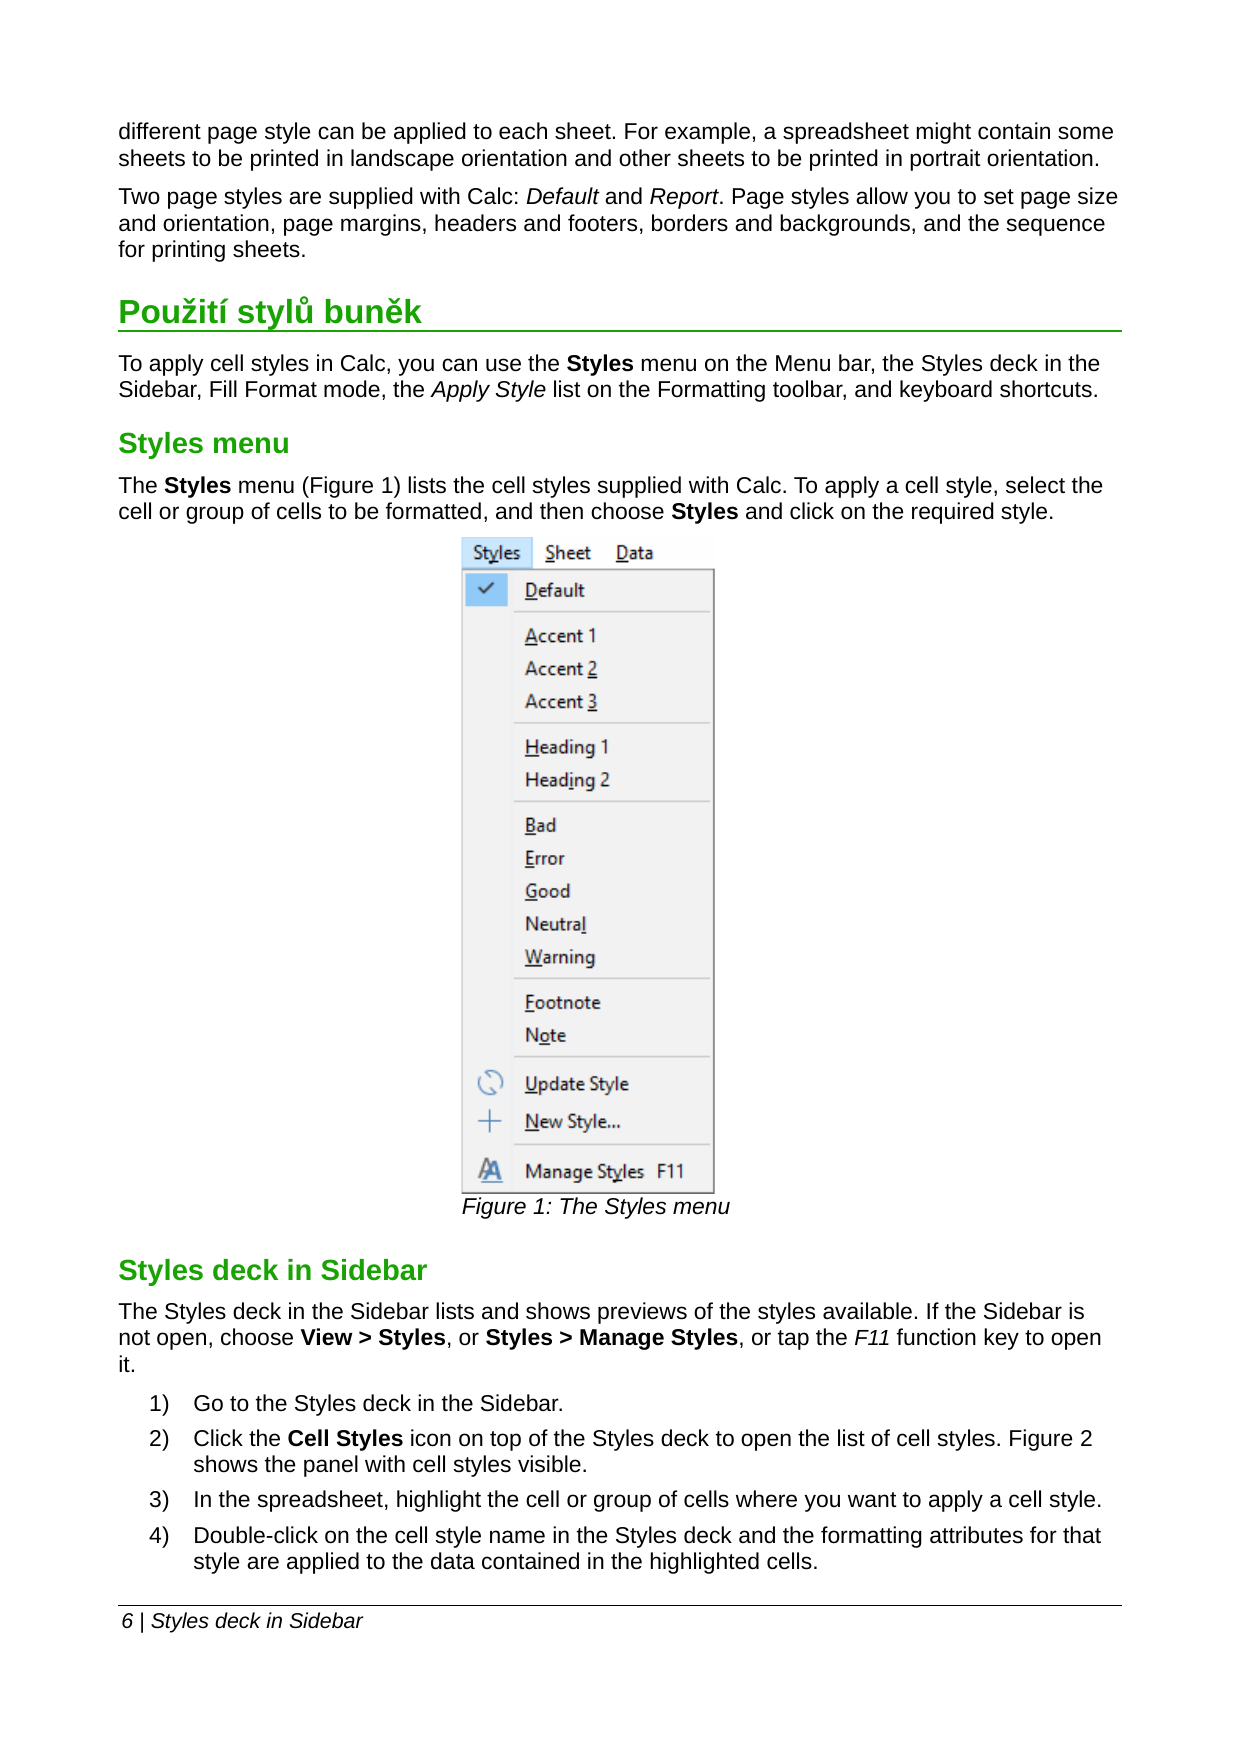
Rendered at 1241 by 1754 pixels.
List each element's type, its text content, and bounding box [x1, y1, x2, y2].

text The Styles menu (Figure 1) lists the cell styles supplied with Calc. To apply a cell style, select the cell or group of cells to be formatted, and then choose Styles and click on the required style. [118, 472, 1122, 524]
list In the spreadsheet, highlight the cell or group of cells where you want to apply a cell style. [169, 1486, 1122, 1513]
text Two page styles are supplied with Calc: Default and Report. Page styles allow you to set page size and orientation, page margins, headers and footers, borders and backgrounds, and the sequence for printing sheets. [118, 183, 1122, 262]
text Figure 1: The Styles menu [462, 1194, 779, 1219]
subtitle Styles deck in Sidebar [118, 1253, 1122, 1286]
text To apply cell styles in Calc, you can use the Styles menu on the Menu bar, the Styles deck in the Sidebar, Fill Format mode, the Apply Style list on the Formatting toolbar, and keyboard shortcuts. [118, 350, 1122, 403]
list Double-click on the cell style name in the Styles deck and the formatting attributes for that style are applied to the data contained in the highlighted cells. [169, 1522, 1122, 1574]
picture [461, 537, 715, 1194]
list Go to the Styles deck in the Sidebar. [169, 1389, 1122, 1416]
text different page style can be applied to each sheet. For example, a spreadsheet might contain some sheets to be printed in landscape orientation and other sheets to be printed in portrait orientation. [118, 118, 1122, 171]
subtitle Použití stylů buněk [118, 292, 1122, 330]
list Click the Cell Styles icon on top of the Styles deck to open the list of cell styles. Figure 2 shows the panel with cell styles visible. [169, 1425, 1122, 1477]
text The Styles deck in the Sidebar lists and shows previews of the styles available. If the Sidebar is not open, choose View > Styles, or Styles > Manage Styles, or tap the F11 function key to open it. [118, 1298, 1122, 1377]
subtitle Styles menu [118, 426, 1122, 460]
